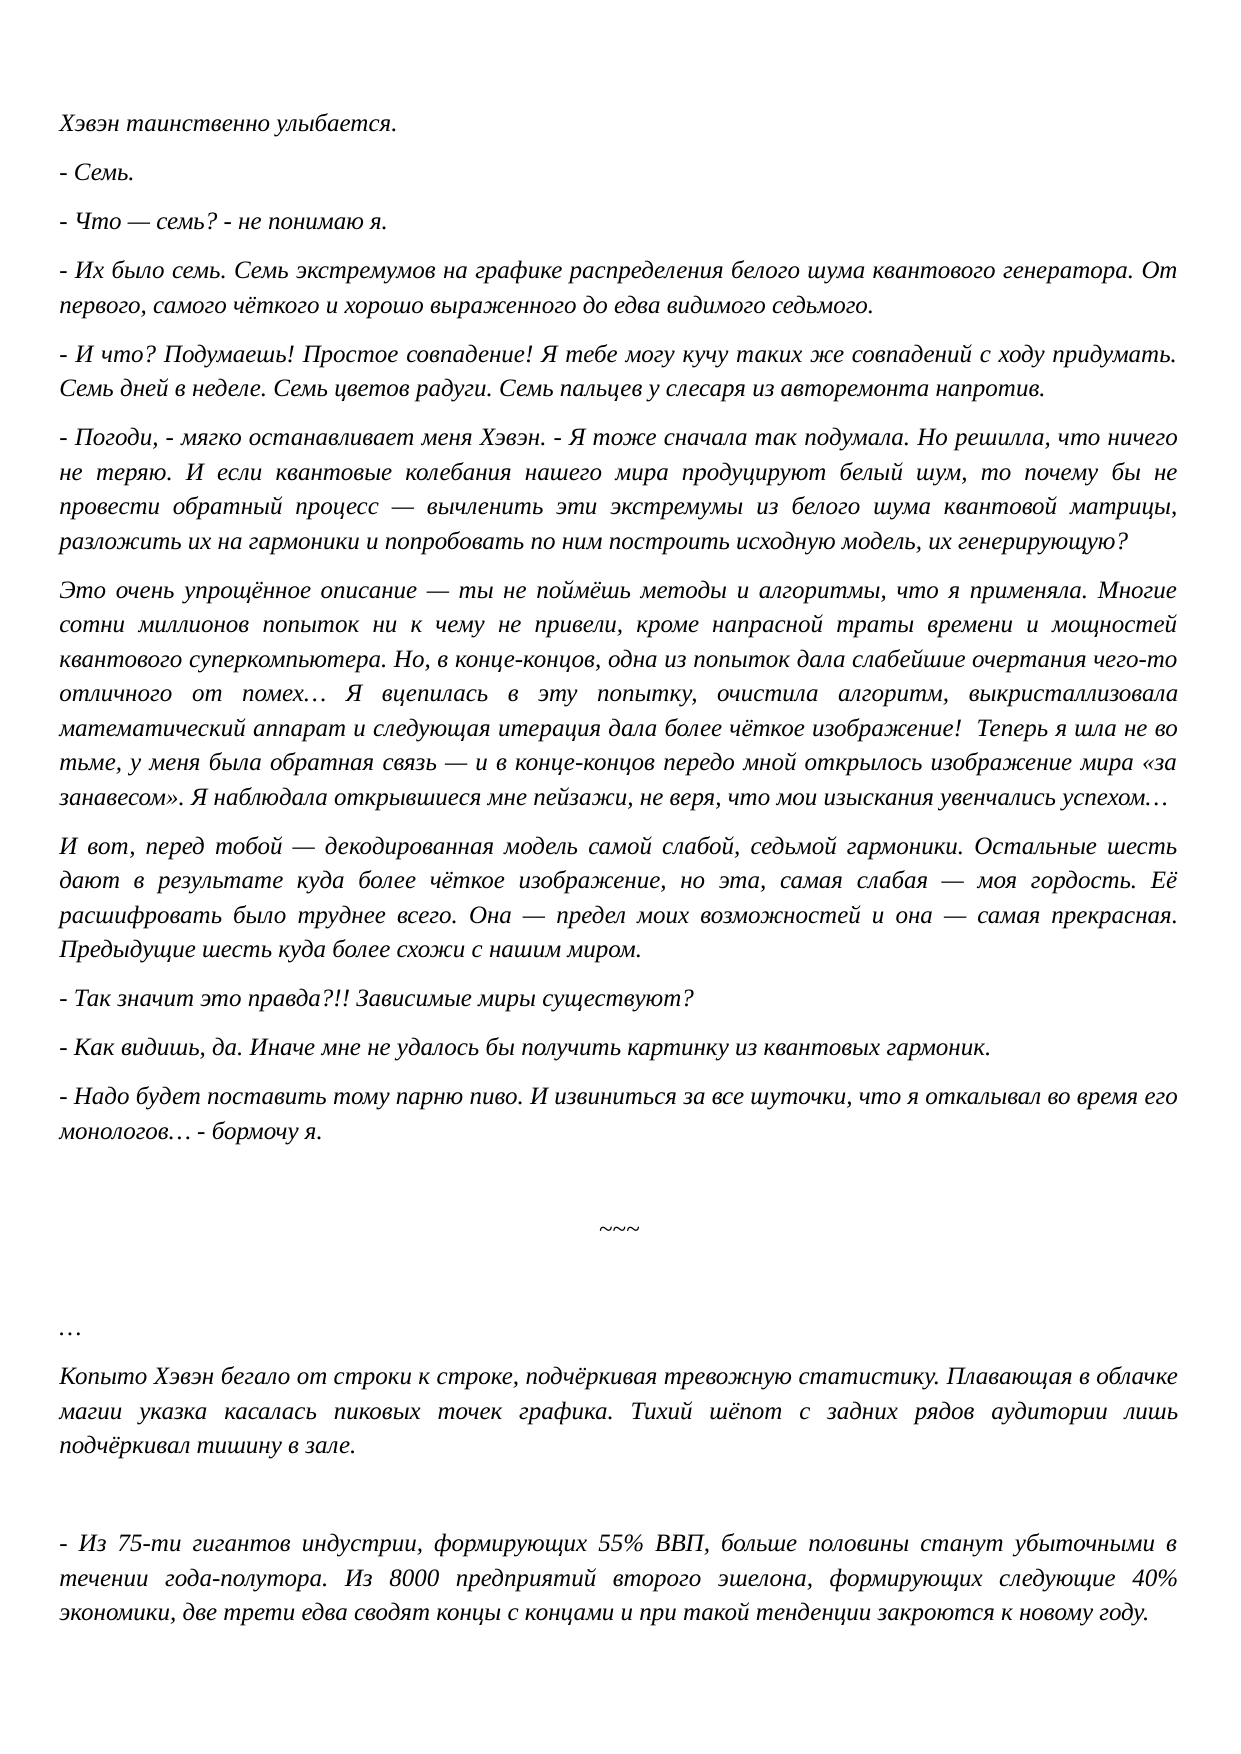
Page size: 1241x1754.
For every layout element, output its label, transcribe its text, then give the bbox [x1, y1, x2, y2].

text Это очень упрощённое описание — ты не поймёшь методы и алгоритмы, что я применяла. Многие сотни миллионов попыток ни к чему не привели, кроме напрасной траты времени и мощностей квантового суперкомпьютера. Но, в конце-концов, одна из попыток дала слабейшие очертания чего-то отличного от помех… Я вцепилась в эту попытку, очистила алгоритм, выкристаллизовала математический аппарат и следующая итерация дала более чёткое изображение! Теперь я шла не во тьме, у меня была обратная связь — и в конце-концов передо мной открылось изображение мира «за занавесом». Я наблюдала открывшиеся мне пейзажи, не веря, что мои изыскания увенчались успехом… [59, 575, 1181, 811]
text - Семь. [59, 157, 1181, 186]
text Копыто Хэвэн бегало от строки к строке, подчёркивая тревожную статистику. Плавающая в облачке магии указка касалась пиковых точек графика. Тихий шёпот с задних рядов аудитории лишь подчёркивал тишину в зале. [59, 1361, 1181, 1459]
text - Как видишь, да. Иначе мне не удалось бы получить картинку из квантовых гармоник. [59, 1032, 1181, 1061]
text - Погоди, - мягко останавливает меня Хэвэн. - Я тоже сначала так подумала. Но решилла, что ничего не теряю. И если квантовые колебания нашего мира продуцируют белый шум, то почему бы не провести обратный процесс — вычленить эти экстремумы из белого шума квантовой матрицы, разложить их на гармоники и попробовать по ним построить исходную модель, их генерирующую? [59, 422, 1181, 554]
text - Их было семь. Семь экстремумов на графике распределения белого шума квантового генератора. От первого, самого чёткого и хорошо выраженного до едва видимого седьмого. [59, 255, 1181, 318]
text … [59, 1312, 1181, 1341]
text Хэвэн таинственно улыбается. [59, 108, 1181, 137]
text И вот, перед тобой — декодированная модель самой слабой, седьмой гармоники. Остальные шесть дают в результате куда более чёткое изображение, но эта, самая слабая — моя гордость. Её расшифровать было труднее всего. Она — предел моих возможностей и она — самая прекрасная. Предыдущие шесть куда более схожи с нашим миром. [59, 831, 1181, 963]
text - И что? Подумаешь! Простое совпадение! Я тебе могу кучу таких же совпадений с ходу придумать. Семь дней в неделе. Семь цветов радуги. Семь пальцев у слесаря из авторемонта напротив. [59, 339, 1181, 402]
text - Что — семь? - не понимаю я. [59, 206, 1181, 235]
text ~~~ [59, 1214, 1181, 1243]
text - Так значит это правда?!! Зависимые миры существуют? [59, 983, 1181, 1012]
text - Из 75-ти гигантов индустрии, формирующих 55% ВВП, больше половины станут убыточными в течении года-полутора. Из 8000 предприятий второго эшелона, формирующих следующие 40% экономики, две трети едва сводят концы с концами и при такой тенденции закроются к новому году. [59, 1528, 1181, 1626]
text - Надо будет поставить тому парню пиво. И извиниться за все шуточки, что я откалывал во время его монологов… - бормочу я. [59, 1081, 1181, 1145]
